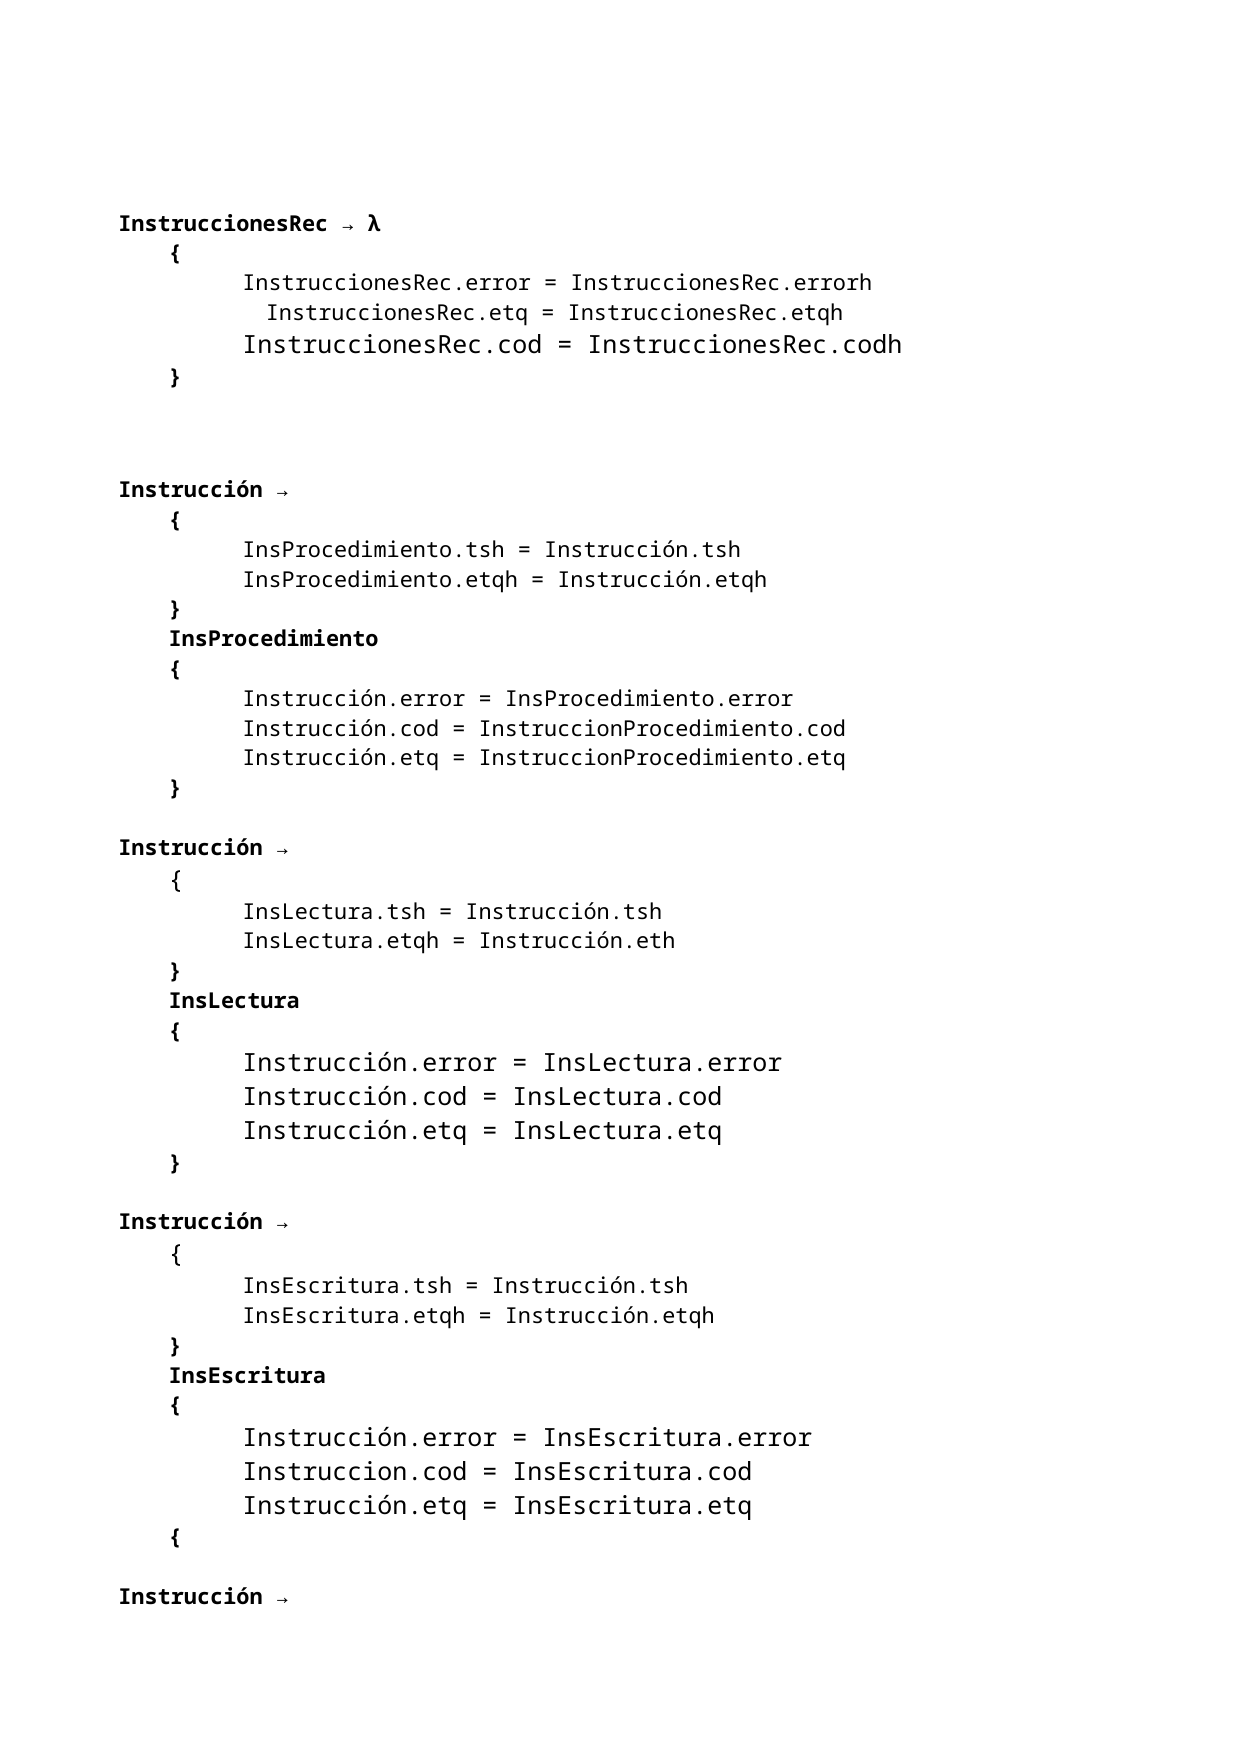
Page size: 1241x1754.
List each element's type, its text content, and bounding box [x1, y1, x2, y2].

text { [168, 1015, 1122, 1044]
text Instrucción.cod = InsLectura.cod [168, 1079, 1122, 1113]
text Instruccion.cod = InsEscritura.cod [168, 1453, 1122, 1487]
text Instrucción.error = InsProcedimiento.error [168, 683, 1122, 713]
text InstruccionesRec → λ [118, 207, 1122, 237]
text } [168, 593, 1122, 623]
text { [168, 237, 1122, 267]
text InsEscritura.etqh = Instrucción.etqh [168, 1300, 1122, 1330]
text Instrucción.error = InsEscritura.error [168, 1419, 1122, 1453]
text } [168, 1330, 1122, 1359]
text Instrucción.etq = InstruccionProcedimiento.etq [168, 742, 1122, 772]
text Instrucción.error = InsLectura.error [168, 1044, 1122, 1079]
text { [168, 862, 1122, 896]
text InsProcedimiento.etqh = Instrucción.etqh [168, 564, 1122, 593]
text { [168, 1521, 1122, 1551]
text Instrucción.etq = InsLectura.etq [168, 1113, 1122, 1147]
text InsLectura.etqh = Instrucción.eth [168, 925, 1122, 955]
text { [168, 1389, 1122, 1419]
text Instrucción → [118, 832, 1122, 862]
text InsEscritura [168, 1359, 1122, 1389]
text InsLectura.tsh = Instrucción.tsh [168, 896, 1122, 925]
text InsLectura [168, 985, 1122, 1015]
text InstruccionesRec.etq = InstruccionesRec.etqh [118, 297, 1122, 327]
text } [168, 361, 1122, 391]
text { [168, 504, 1122, 534]
text } [168, 1147, 1122, 1177]
text Instrucción → [118, 474, 1122, 504]
text } [168, 955, 1122, 985]
text InsEscritura.tsh = Instrucción.tsh [168, 1270, 1122, 1300]
text Instrucción → [118, 1206, 1122, 1236]
text InsProcedimiento [168, 623, 1122, 653]
text Instrucción.cod = InstruccionProcedimiento.cod [168, 713, 1122, 742]
text Instrucción → [118, 1581, 1122, 1611]
text InsProcedimiento.tsh = Instrucción.tsh [168, 534, 1122, 564]
text InstruccionesRec.cod = InstruccionesRec.codh [168, 327, 1122, 361]
text Instrucción.etq = InsEscritura.etq [168, 1487, 1122, 1521]
text InstruccionesRec.error = InstruccionesRec.errorh [168, 267, 1122, 297]
text { [168, 653, 1122, 683]
text { [168, 1236, 1122, 1270]
text } [168, 772, 1122, 802]
